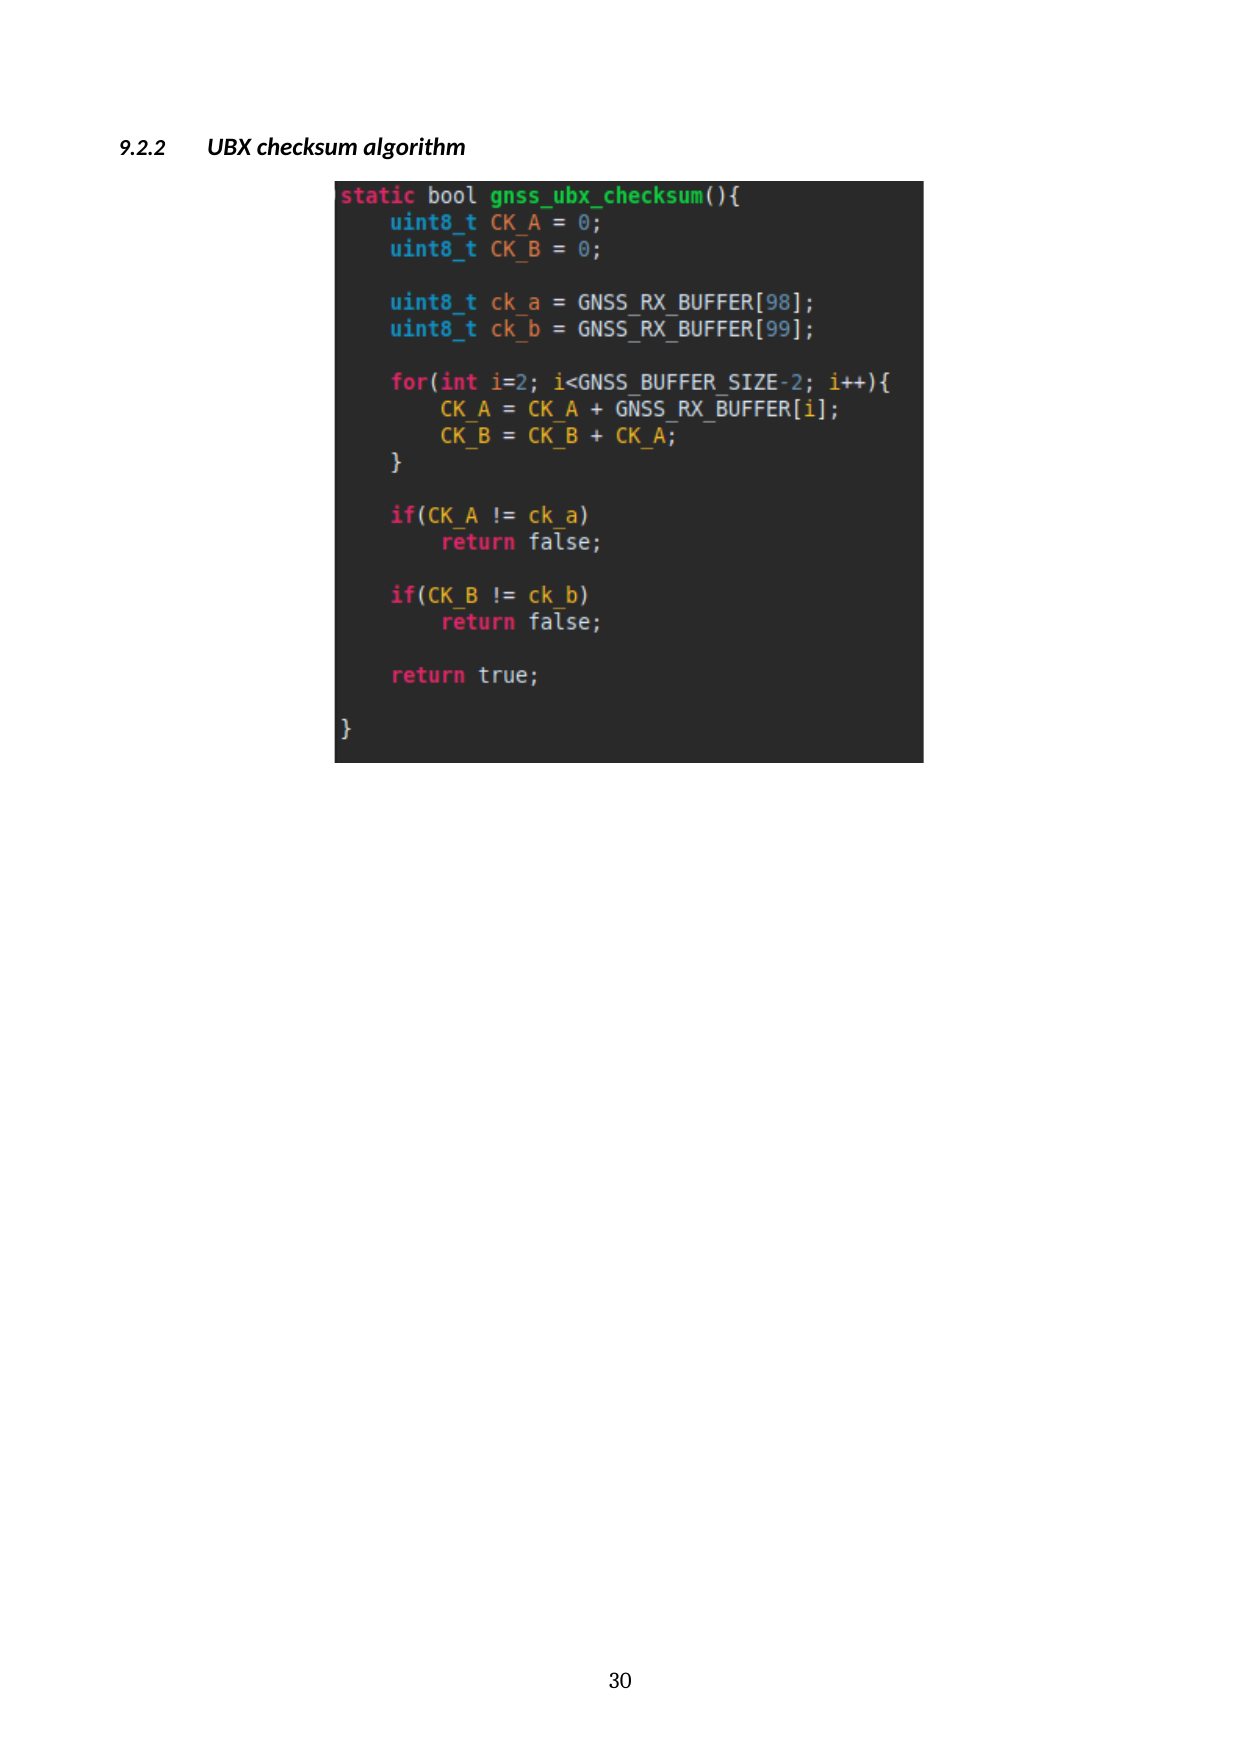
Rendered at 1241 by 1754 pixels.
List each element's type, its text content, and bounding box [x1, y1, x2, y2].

subtitle UBX checksum algorithm [118, 131, 1122, 161]
picture [334, 181, 924, 763]
